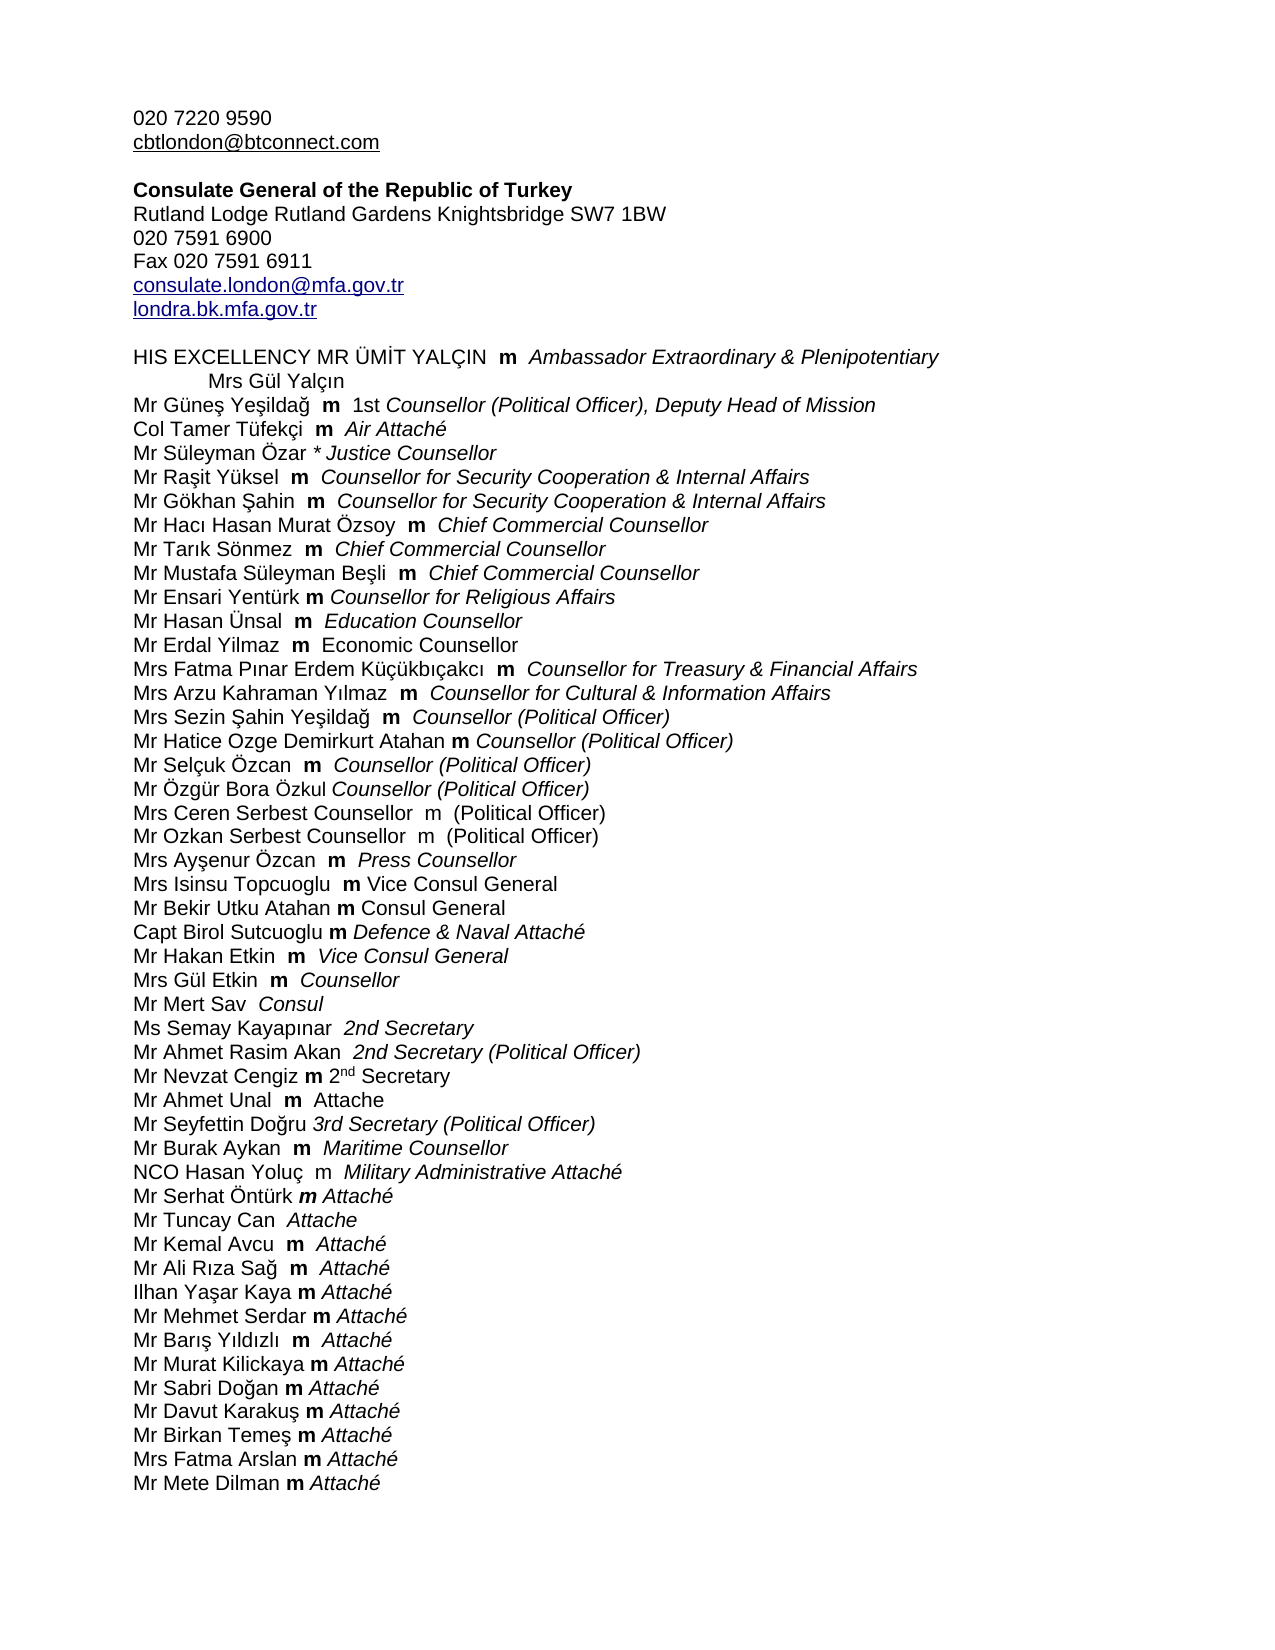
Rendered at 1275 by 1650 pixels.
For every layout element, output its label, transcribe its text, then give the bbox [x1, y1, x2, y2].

text consulate.london@mfa.gov.tr [133, 273, 1181, 297]
text Capt Birol Sutcuoglu m Defence & Naval Attaché [133, 920, 1181, 944]
text Mr Raşit Yüksel m Counsellor for Security Cooperation & Internal Affairs [133, 465, 1181, 489]
text Mr Sabri Doğan m Attaché [133, 1375, 1181, 1399]
text londra.bk.mfa.gov.tr [133, 297, 1181, 321]
text Mr Mustafa Süleyman Beşli m Chief Commercial Counsellor [133, 561, 1181, 585]
text Mrs Sezin Şahin Yeşildağ m Counsellor (Political Officer) [133, 704, 1181, 728]
text Mrs Ayşenur Özcan m Press Counsellor [133, 848, 1181, 872]
text Consulate General of the Republic of Turkey [133, 177, 1181, 201]
text Mr Davut Karakuş m Attaché [133, 1399, 1181, 1423]
text Col Tamer Tüfekçi m Air Attaché [133, 417, 1181, 441]
text Mr Mete Dilman m Attaché [133, 1471, 1181, 1495]
text Mr Ozkan Serbest Counsellor m (Political Officer) [133, 824, 1181, 848]
text Mr Gökhan Şahin m Counsellor for Security Cooperation & Internal Affairs [133, 489, 1181, 513]
text Mr Ali Rıza Sağ m Attaché [133, 1256, 1181, 1279]
text Mr Mehmet Serdar m Attaché [133, 1303, 1181, 1327]
text Mr Ahmet Unal m Attache [133, 1088, 1181, 1112]
text Ms Semay Kayapınar 2nd Secretary [133, 1016, 1181, 1040]
text Mr Birkan Temeş m Attaché [133, 1423, 1181, 1447]
text Mr Hatice Ozge Demirkurt Atahan m Counsellor (Political Officer) [133, 728, 1181, 752]
text His Excellency Mr Ümİt YalÇin m Ambassador Extraordinary & Plenipotentiary [133, 345, 1181, 369]
text Mrs Fatma Pınar Erdem Küçükbıçakcı m Counsellor for Treasury & Financial Affairs [133, 657, 1181, 681]
text Mr Kemal Avcu m Attaché [133, 1232, 1181, 1256]
text Mr Erdal Yilmaz m Economic Counsellor [133, 633, 1181, 657]
text Mr Hacı Hasan Murat Özsoy m Chief Commercial Counsellor [133, 513, 1181, 537]
text NCO Hasan Yoluç m Military Administrative Attaché [133, 1160, 1181, 1184]
text Mr Mert Sav Consul [133, 992, 1181, 1016]
text Mr Bekir Utku Atahan m Consul General [133, 896, 1181, 920]
text Mr Seyfettin Doğru 3rd Secretary (Political Officer) [133, 1112, 1181, 1136]
text Mr Özgür Bora Özkul Counsellor (Political Officer) [133, 776, 1181, 800]
text Mrs Fatma Arslan m Attaché [133, 1447, 1181, 1471]
text Mr Tarık Sönmez m Chief Commercial Counsellor [133, 537, 1181, 561]
text Ilhan Yaşar Kaya m Attaché [133, 1279, 1181, 1303]
text Mr Güneş Yeşildağ m 1st Counsellor (Political Officer), Deputy Head of Mission [133, 393, 1181, 417]
text Mr Ensari Yentürk m Counsellor for Religious Affairs [133, 585, 1181, 609]
text Mr Murat Kilickaya m Attaché [133, 1351, 1181, 1375]
text Mrs Arzu Kahraman Yılmaz m Counsellor for Cultural & Information Affairs [133, 681, 1181, 704]
text Mr Hasan Ünsal m Education Counsellor [133, 609, 1181, 633]
text Mrs Ceren Serbest Counsellor m (Political Officer) [133, 800, 1181, 824]
text Mr Burak Aykan m Maritime Counsellor [133, 1136, 1181, 1160]
text Mr Ahmet Rasim Akan 2nd Secretary (Political Officer) [133, 1040, 1181, 1064]
text Mrs Gül Yalçın [208, 369, 1181, 393]
text Mrs Gül Etkin m Counsellor [133, 968, 1181, 992]
text Mrs Isinsu Topcuoglu m Vice Consul General [133, 872, 1181, 896]
text 020 7220 9590 [133, 106, 1181, 129]
text 020 7591 6900 [133, 225, 1181, 249]
text Fax 020 7591 6911 [133, 249, 1181, 273]
text cbtlondon@btconnect.com [133, 129, 1181, 153]
text Mr Selçuk Özcan m Counsellor (Political Officer) [133, 752, 1181, 776]
text Mr Süleyman Özar * Justice Counsellor [133, 441, 1181, 465]
text Rutland Lodge Rutland Gardens Knightsbridge SW7 1BW [133, 201, 1181, 225]
text Mr Serhat Öntürk m Attaché [133, 1184, 1181, 1208]
text Mr Hakan Etkin m Vice Consul General [133, 944, 1181, 968]
text Mr Nevzat Cengiz m 2nd Secretary [133, 1064, 1181, 1088]
text Mr Barış Yıldızlı m Attaché [133, 1327, 1181, 1351]
text Mr Tuncay Can Attache [133, 1208, 1181, 1232]
